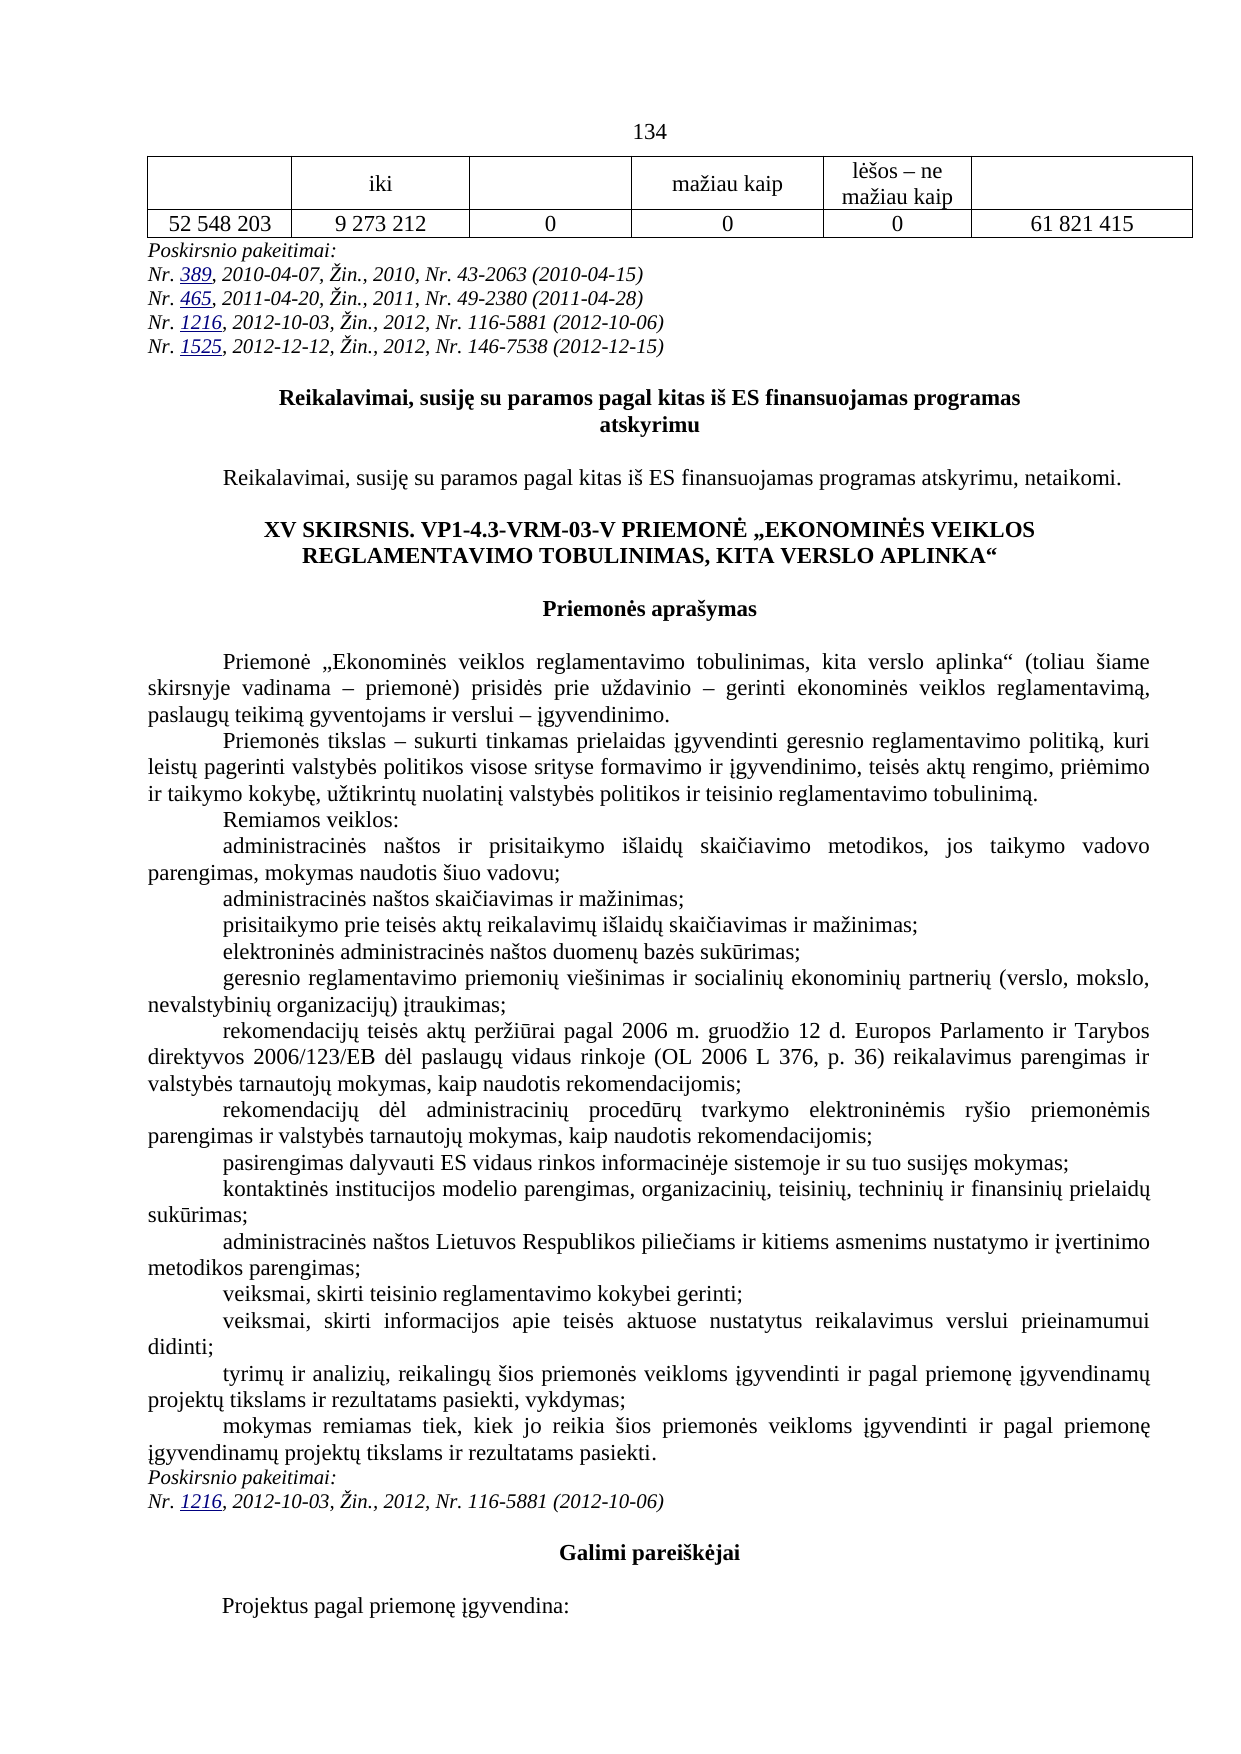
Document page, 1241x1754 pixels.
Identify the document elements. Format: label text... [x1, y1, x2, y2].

table_header [972, 157, 1192, 209]
text administracinės naštos skaičiavimas ir mažinimas; [148, 885, 1152, 912]
text Galimi pareiškėjai [148, 1539, 1152, 1566]
text administracinės naštos ir prisitaikymo išlaidų skaičiavimo metodikos, jos taikymo vadovo parengimas, mokymas naudotis šiuo vadovu; [148, 832, 1152, 885]
text Reikalavimai, susiję su paramos pagal kitas iš ES finansuojamas programas atskyrimu, netaikomi. [148, 463, 1152, 490]
text Priemonės tikslas – sukurti tinkamas prielaidas įgyvendinti geresnio reglamentavimo politiką, kuri leistų pagerinti valstybės politikos visose srityse formavimo ir įgyvendinimo, teisės aktų rengimo, priėmimo ir taikymo kokybę, užtikrintų nuolatinį valstybės politikos ir teisinio reglamentavimo tobulinimą. [148, 727, 1152, 806]
text Nr. 1216, 2012-10-03, Žin., 2012, Nr. 116-5881 (2012-10-06) [148, 1489, 1152, 1513]
subtitle XV SKIRSNIS. VP1-4.3-VRM-03-V PRIEMONĖ „EKONOMINĖS VEIKLOS REGLAMENTAVIMO TOBULINIMAS, KITA VERSLO APLINKA“ [148, 516, 1152, 569]
table_cell lėšos – ne mažiau kaip [824, 157, 971, 209]
table_cell 0 [632, 210, 823, 237]
text elektroninės administracinės naštos duomenų bazės sukūrimas; [148, 938, 1152, 964]
table_cell 0 [470, 210, 631, 237]
text Remiamos veiklos: [148, 806, 1152, 832]
text geresnio reglamentavimo priemonių viešinimas ir socialinių ekonominių partnerių (verslo, mokslo, nevalstybinių organizacijų) įtraukimas; [148, 964, 1152, 1017]
text pasirengimas dalyvauti ES vidaus rinkos informacinėje sistemoje ir su tuo susijęs mokymas; [148, 1149, 1152, 1175]
text veiksmai, skirti teisinio reglamentavimo kokybei gerinti; [148, 1281, 1152, 1307]
text kontaktinės institucijos modelio parengimas, organizacinių, teisinių, techninių ir finansinių prielaidų sukūrimas; [148, 1175, 1152, 1228]
table_cell 9 273 212 [292, 210, 469, 237]
text Reikalavimai, susiję su paramos pagal kitas iš ES finansuojamas programas atskyrimu [148, 384, 1152, 437]
text veiksmai, skirti informacijos apie teisės aktuose nustatytus reikalavimus verslui prieinamumui didinti; [148, 1307, 1152, 1359]
text administracinės naštos Lietuvos Respublikos piliečiams ir kitiems asmenims nustatymo ir įvertinimo metodikos parengimas; [148, 1228, 1152, 1281]
table_cell iki [292, 157, 469, 209]
text Nr. 1216, 2012-10-03, Žin., 2012, Nr. 116-5881 (2012-10-06) [148, 310, 1152, 334]
text Poskirsnio pakeitimai: [148, 1465, 1152, 1489]
text Projektus pagal priemonę įgyvendina: [148, 1592, 1152, 1618]
table_cell mažiau kaip [632, 157, 823, 209]
text tyrimų ir analizių, reikalingų šios priemonės veikloms įgyvendinti ir pagal priemonę įgyvendinamų projektų tikslams ir rezultatams pasiekti, vykdymas; [148, 1359, 1152, 1412]
text Nr. 1525, 2012-12-12, Žin., 2012, Nr. 146-7538 (2012-12-15) [148, 334, 1152, 358]
text rekomendacijų dėl administracinių procedūrų tvarkymo elektroninėmis ryšio priemonėmis parengimas ir valstybės tarnautojų mokymas, kaip naudotis rekomendacijomis; [148, 1096, 1152, 1149]
table_cell 61 821 415 [972, 210, 1192, 237]
text mokymas remiamas tiek, kiek jo reikia šios priemonės veikloms įgyvendinti ir pagal priemonę įgyvendinamų projektų tikslams ir rezultatams pasiekti. [148, 1412, 1152, 1465]
text rekomendacijų teisės aktų peržiūrai pagal 2006 m. gruodžio 12 d. Europos Parlamento ir Tarybos direktyvos 2006/123/EB dėl paslaugų vidaus rinkoje (OL 2006 L 376, p. 36) reikalavimus parengimas ir valstybės tarnautojų mokymas, kaip naudotis rekomendacijomis; [148, 1017, 1152, 1096]
table_cell 0 [824, 210, 971, 237]
text Nr. 389, 2010-04-07, Žin., 2010, Nr. 43-2063 (2010-04-15) [148, 262, 1152, 286]
text Poskirsnio pakeitimai: [148, 238, 1152, 262]
text Nr. 465, 2011-04-20, Žin., 2011, Nr. 49-2380 (2011-04-28) [148, 286, 1152, 310]
table_cell 52 548 203 [148, 210, 291, 237]
text Priemonės aprašymas [148, 595, 1152, 622]
table_cell [148, 157, 291, 209]
text Priemonė „Ekonominės veiklos reglamentavimo tobulinimas, kita verslo aplinka“ (toliau šiame skirsnyje vadinama – priemonė) prisidės prie uždavinio – gerinti ekonominės veiklos reglamentavimą, paslaugų teikimą gyventojams ir verslui – įgyvendinimo. [148, 648, 1152, 727]
text prisitaikymo prie teisės aktų reikalavimų išlaidų skaičiavimas ir mažinimas; [148, 912, 1152, 938]
table_cell [470, 157, 631, 209]
